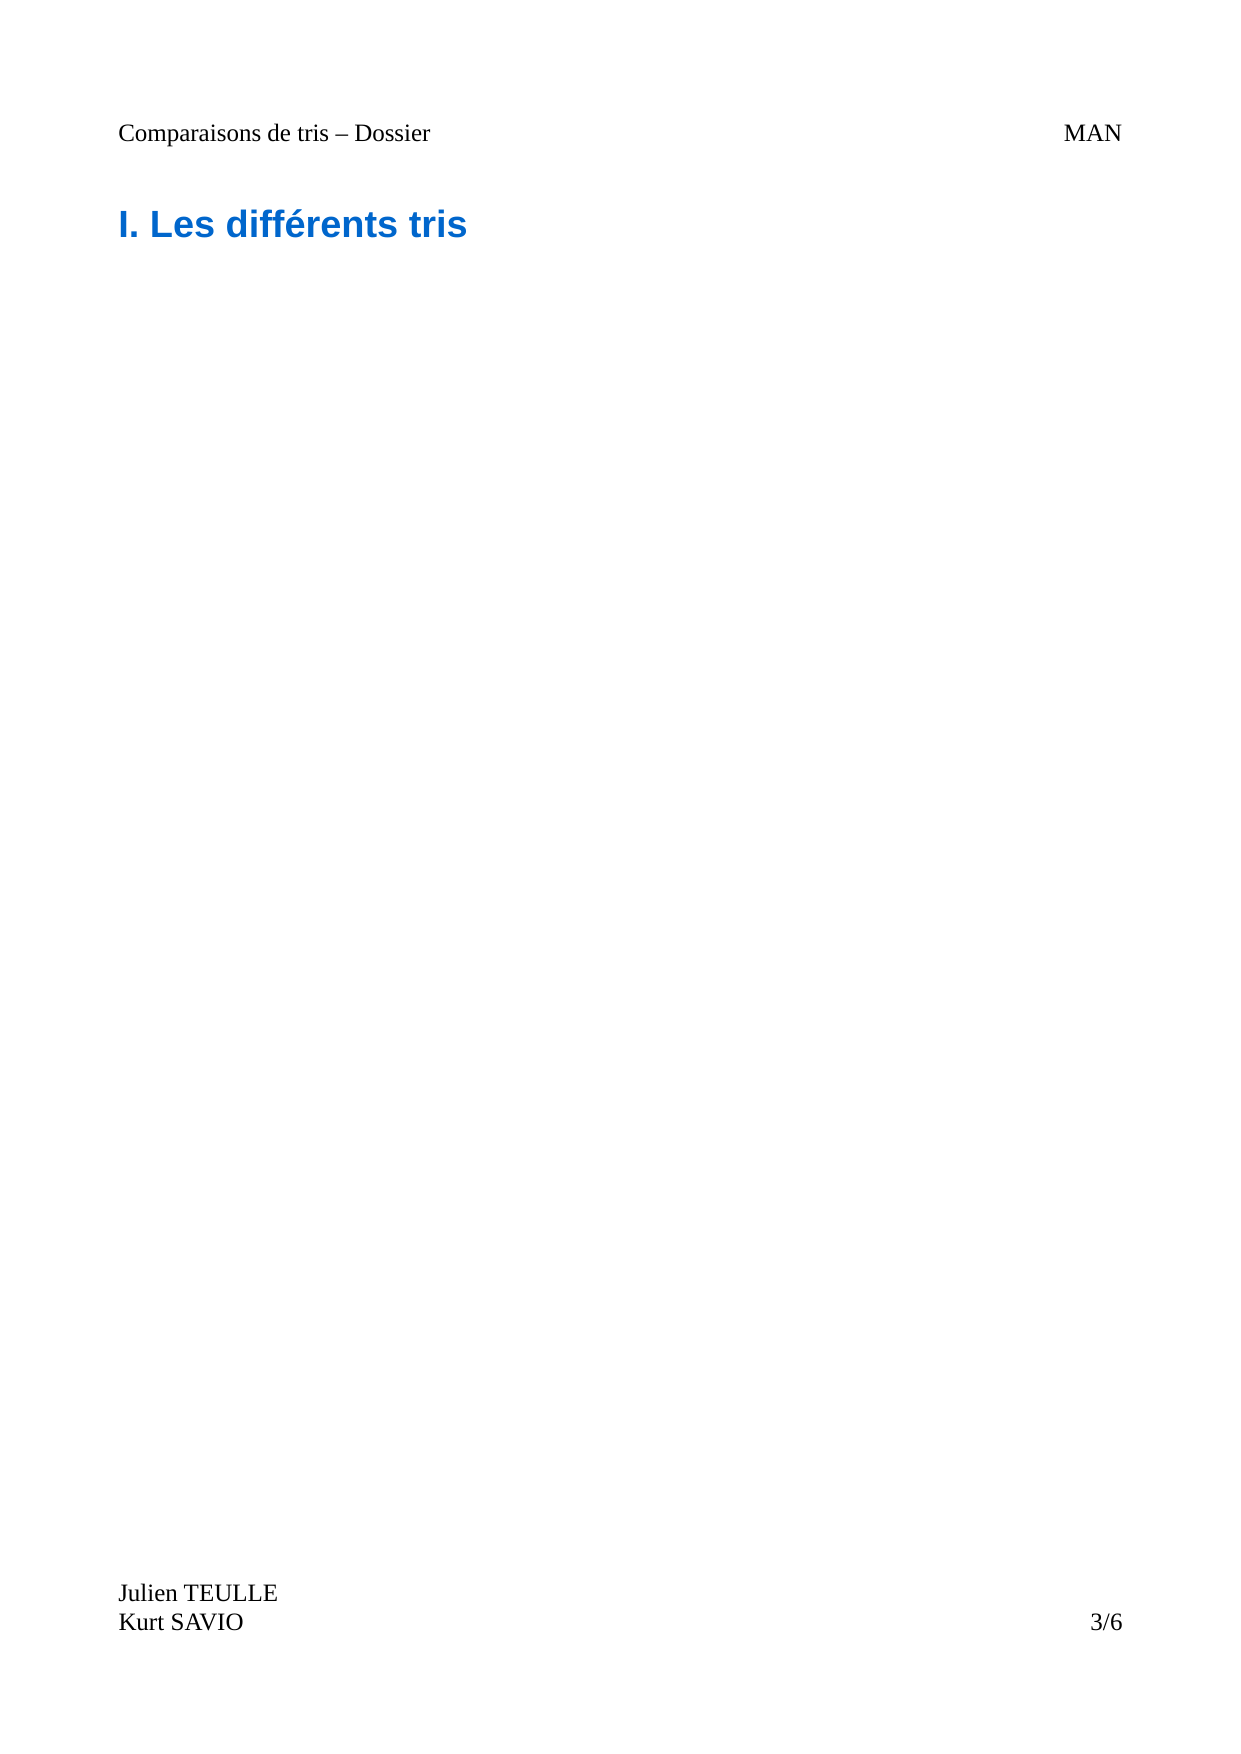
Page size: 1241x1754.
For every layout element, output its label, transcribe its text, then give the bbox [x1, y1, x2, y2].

subtitle I. Les différents tris [118, 201, 1122, 245]
